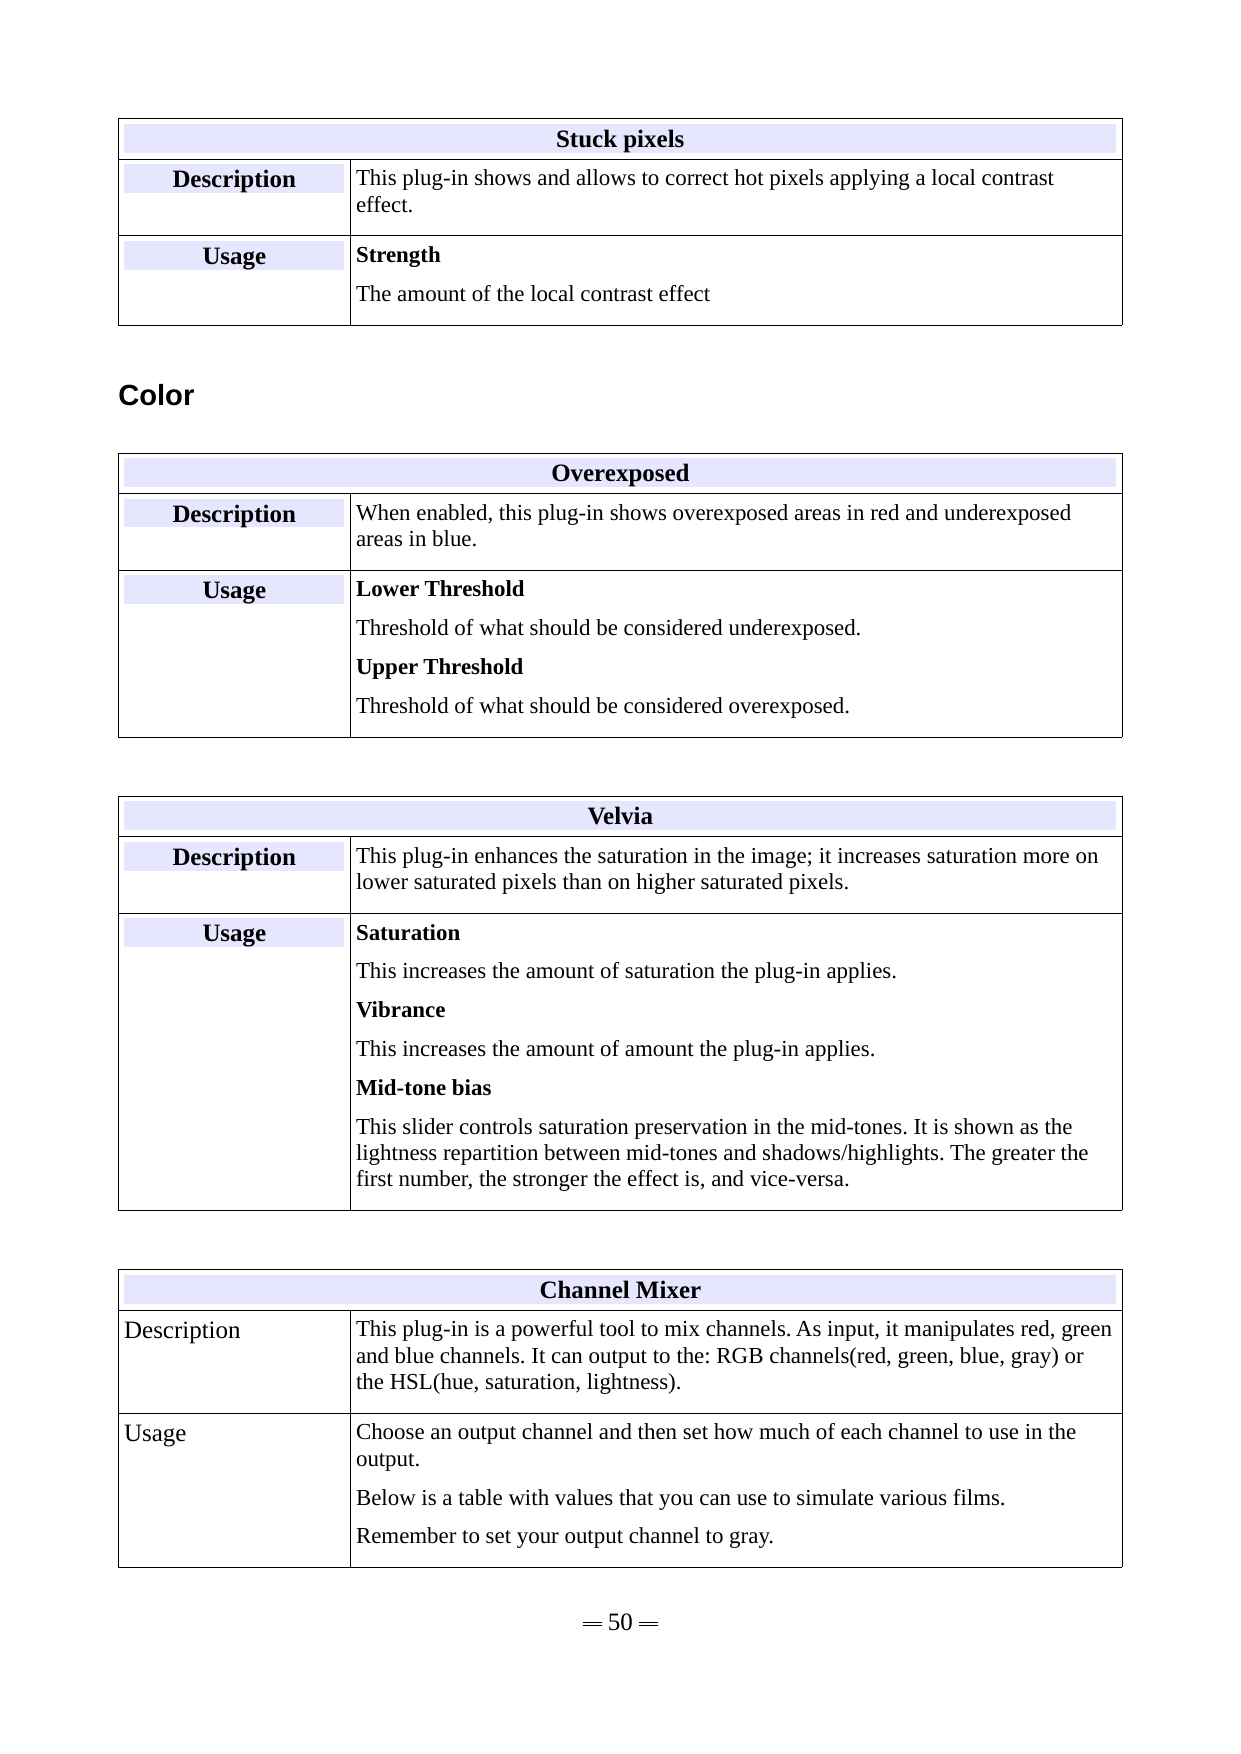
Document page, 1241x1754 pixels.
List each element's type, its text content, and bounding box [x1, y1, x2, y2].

table_cell When enabled, this plug-in shows overexposed areas in red and underexposed areas in blue. [351, 494, 1122, 569]
table_cell This plug-in is a powerful tool to mix channels. As input, it manipulates red, green and blue channels. It can output to the: RGB channels(red, green, blue, gray) or the HSL(hue, saturation, lightness). [351, 1311, 1122, 1413]
table_cell Usage [119, 1414, 350, 1567]
table_cell Lower Threshold Threshold of what should be considered underexposed. Upper Threshold Threshold of what should be considered overexposed. [351, 571, 1122, 737]
table_cell Usage [119, 236, 350, 324]
subtitle Color [118, 378, 1122, 411]
table_cell This plug-in enhances the saturation in the image; it increases saturation more on lower saturated pixels than on higher saturated pixels. [351, 837, 1122, 913]
table_cell Strength The amount of the local contrast effect [351, 236, 1122, 324]
table_header Overexposed [119, 454, 1122, 493]
table_header Velvia [119, 797, 1122, 836]
table_header Channel Mixer [119, 1270, 1122, 1309]
table_cell Description [119, 1311, 350, 1413]
table_cell Choose an output channel and then set how much of each channel to use in the output. Below is a table with values that you can use to simulate various films. Remember to set your output channel to gray. [351, 1414, 1122, 1567]
table_cell Description [119, 494, 350, 569]
table_cell This plug-in shows and allows to correct hot pixels applying a local contrast effect. [351, 160, 1122, 235]
table_header Stuck pixels [119, 119, 1122, 158]
table_cell Description [119, 837, 350, 913]
table_cell Description [119, 160, 350, 235]
table_cell Saturation This increases the amount of saturation the plug-in applies. Vibrance This increases the amount of amount the plug-in applies. Mid-tone bias This slider controls saturation preservation in the mid-tones. It is shown as the lightness repartition between mid-tones and shadows/highlights. The greater the first number, the stronger the effect is, and vice-versa. [351, 914, 1122, 1210]
table_cell Usage [119, 571, 350, 737]
table_cell Usage [119, 914, 350, 1210]
